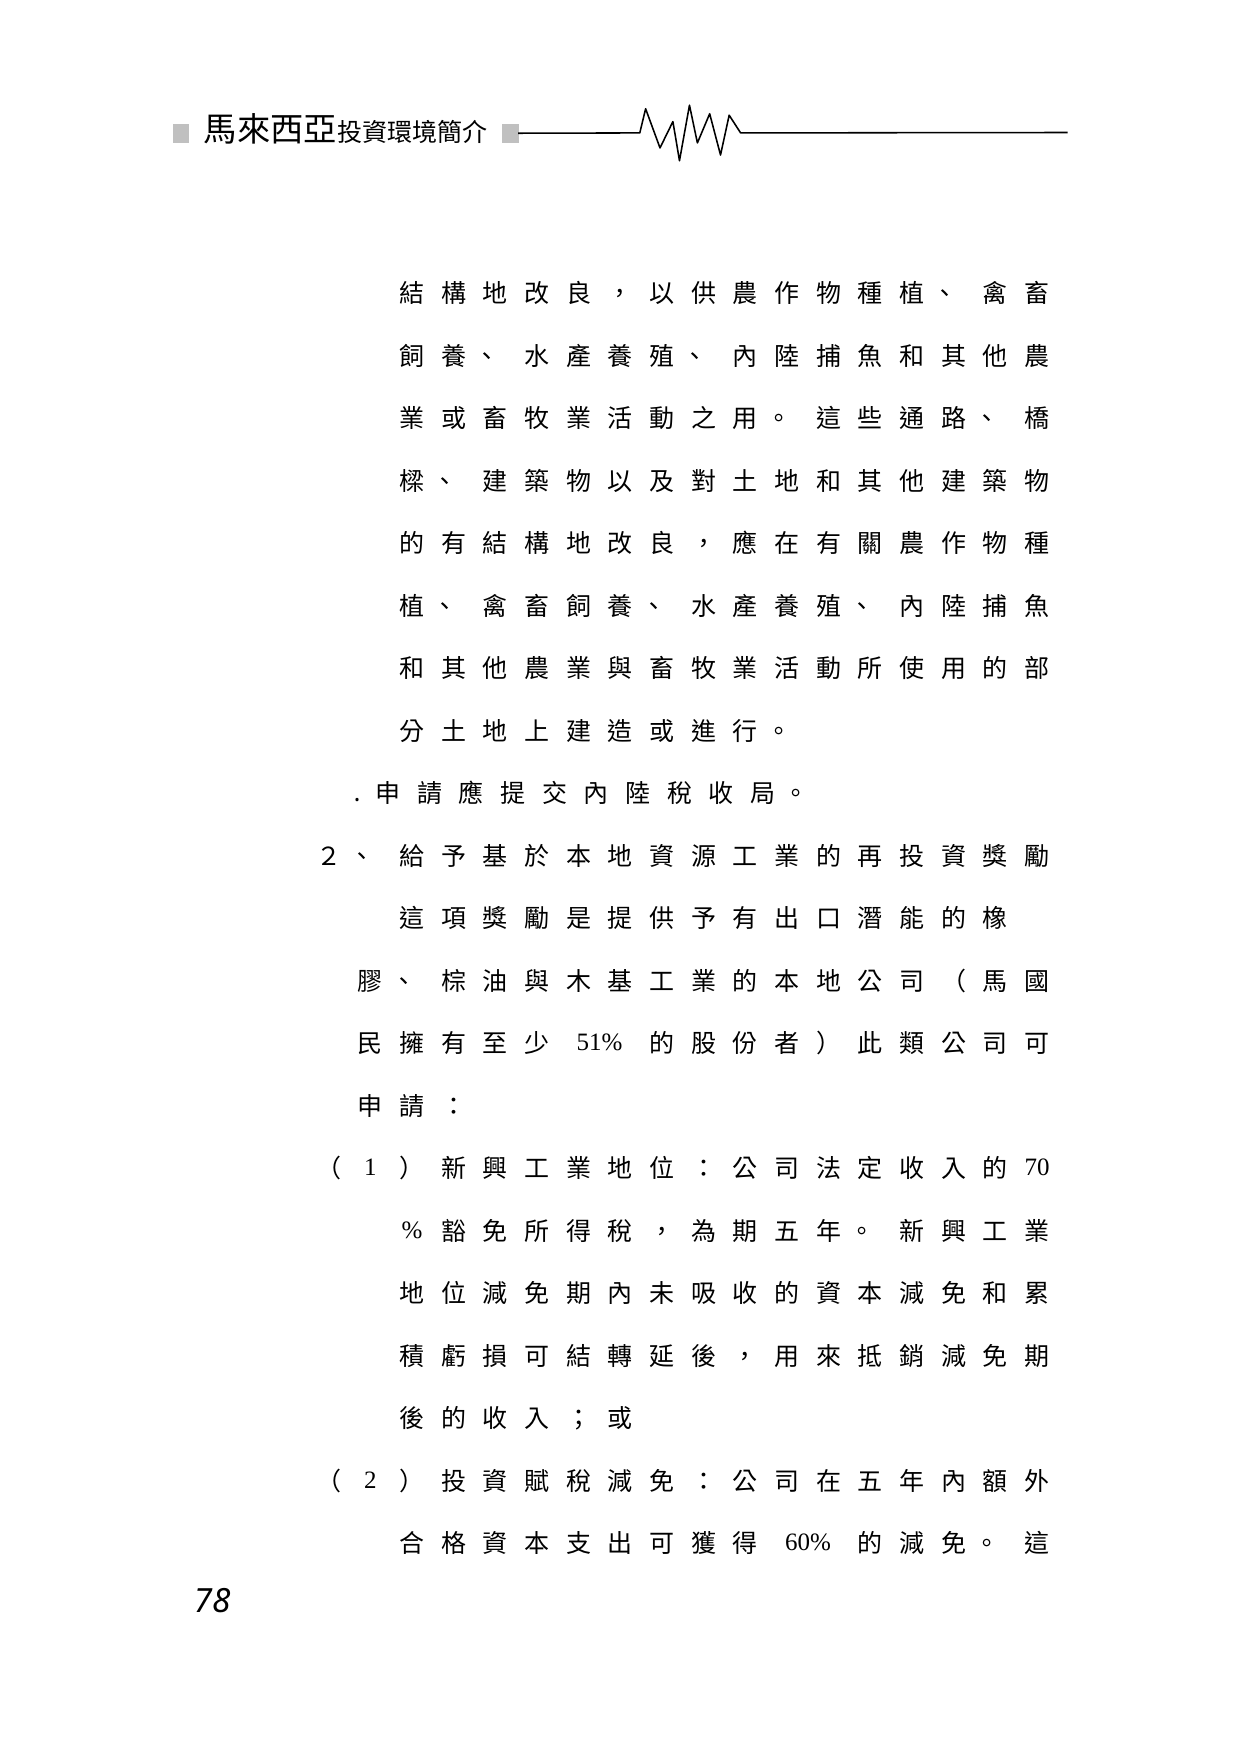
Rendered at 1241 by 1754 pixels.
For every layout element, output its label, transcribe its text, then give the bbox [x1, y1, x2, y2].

text 結構地改良，以供農作物種植、禽畜飼養、水產養殖、內陸捕魚和其他農業或畜牧業活動之用。這些通路、橋樑、建築物以及對土地和其他建築物的有結構地改良，應在有關農作物種植、禽畜飼養、水產養殖、內陸捕魚和其他農業與畜牧業活動所使用的部分土地上建造或進行。 [330, 250, 1058, 750]
text （2）投資賦稅減免：公司在五年內額外合格資本支出可獲得60%的減免。這 [306, 1438, 1058, 1563]
text ２、給予基於本地資源工業的再投資獎勵 [281, 813, 1058, 875]
text ․ 申請應提交內陸稅收局。 [330, 750, 1058, 813]
text （1）新興工業地位：公司法定收入的70%豁免所得稅，為期五年。新興工業地位減免期內未吸收的資本減免和累積虧損可結轉延後，用來抵銷減免期後的收入；或 [306, 1125, 1058, 1438]
text 這項獎勵是提供予有出口潛能的橡膠、棕油與木基工業的本地公司（馬國民擁有至少51%的股份者）此類公司可申請： [330, 875, 1058, 1125]
